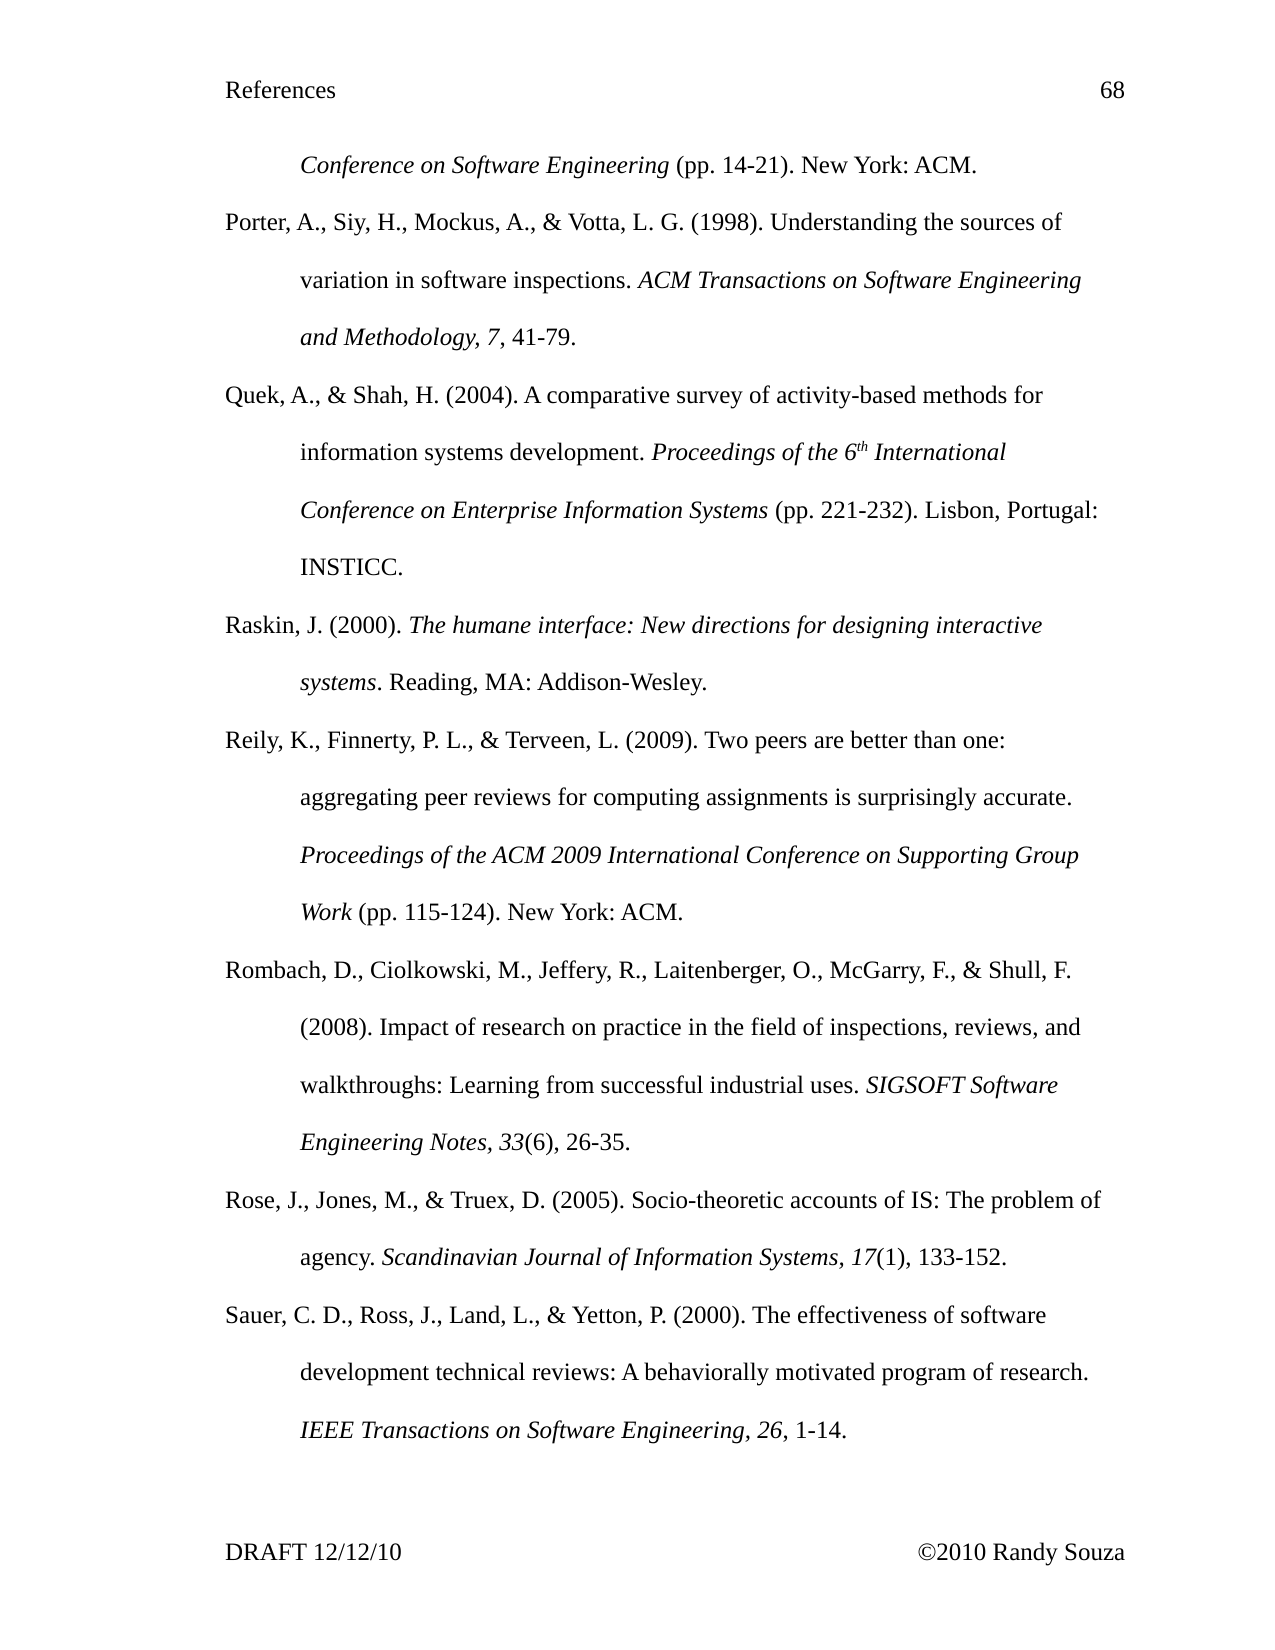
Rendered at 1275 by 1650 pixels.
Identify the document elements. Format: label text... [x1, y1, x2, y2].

text Conference on Software Engineering (pp. 14-21). New York: ACM. [225, 150, 1125, 179]
text Rombach, D., Ciolkowski, M., Jeffery, R., Laitenberger, O., McGarry, F., & Shull, F. (2008). Impact of research on practice in the field of inspections, reviews, and walkthroughs: Learning from successful industrial uses. SIGSOFT Software Engineering Notes, 33(6), 26-35. [225, 955, 1125, 1156]
text Raskin, J. (2000). The humane interface: New directions for designing interactive systems. Reading, MA: Addison-Wesley. [225, 610, 1125, 696]
text Quek, A., & Shah, H. (2004). A comparative survey of activity-based methods for information systems development. Proceedings of the 6th International Conference on Enterprise Information Systems (pp. 221-232). Lisbon, Portugal: INSTICC. [225, 380, 1125, 581]
text Sauer, C. D., Ross, J., Land, L., & Yetton, P. (2000). The effectiveness of software development technical reviews: A behaviorally motivated program of research. IEEE Transactions on Software Engineering, 26, 1-14. [225, 1300, 1125, 1444]
text Reily, K., Finnerty, P. L., & Terveen, L. (2009). Two peers are better than one: aggregating peer reviews for computing assignments is surprisingly accurate. Proceedings of the ACM 2009 International Conference on Supporting Group Work (pp. 115-124). New York: ACM. [225, 725, 1125, 926]
text Rose, J., Jones, M., & Truex, D. (2005). Socio-theoretic accounts of IS: The problem of agency. Scandinavian Journal of Information Systems, 17(1), 133-152. [225, 1185, 1125, 1271]
text Porter, A., Siy, H., Mockus, A., & Votta, L. G. (1998). Understanding the sources of variation in software inspections. ACM Transactions on Software Engineering and Methodology, 7, 41-79. [225, 207, 1125, 351]
